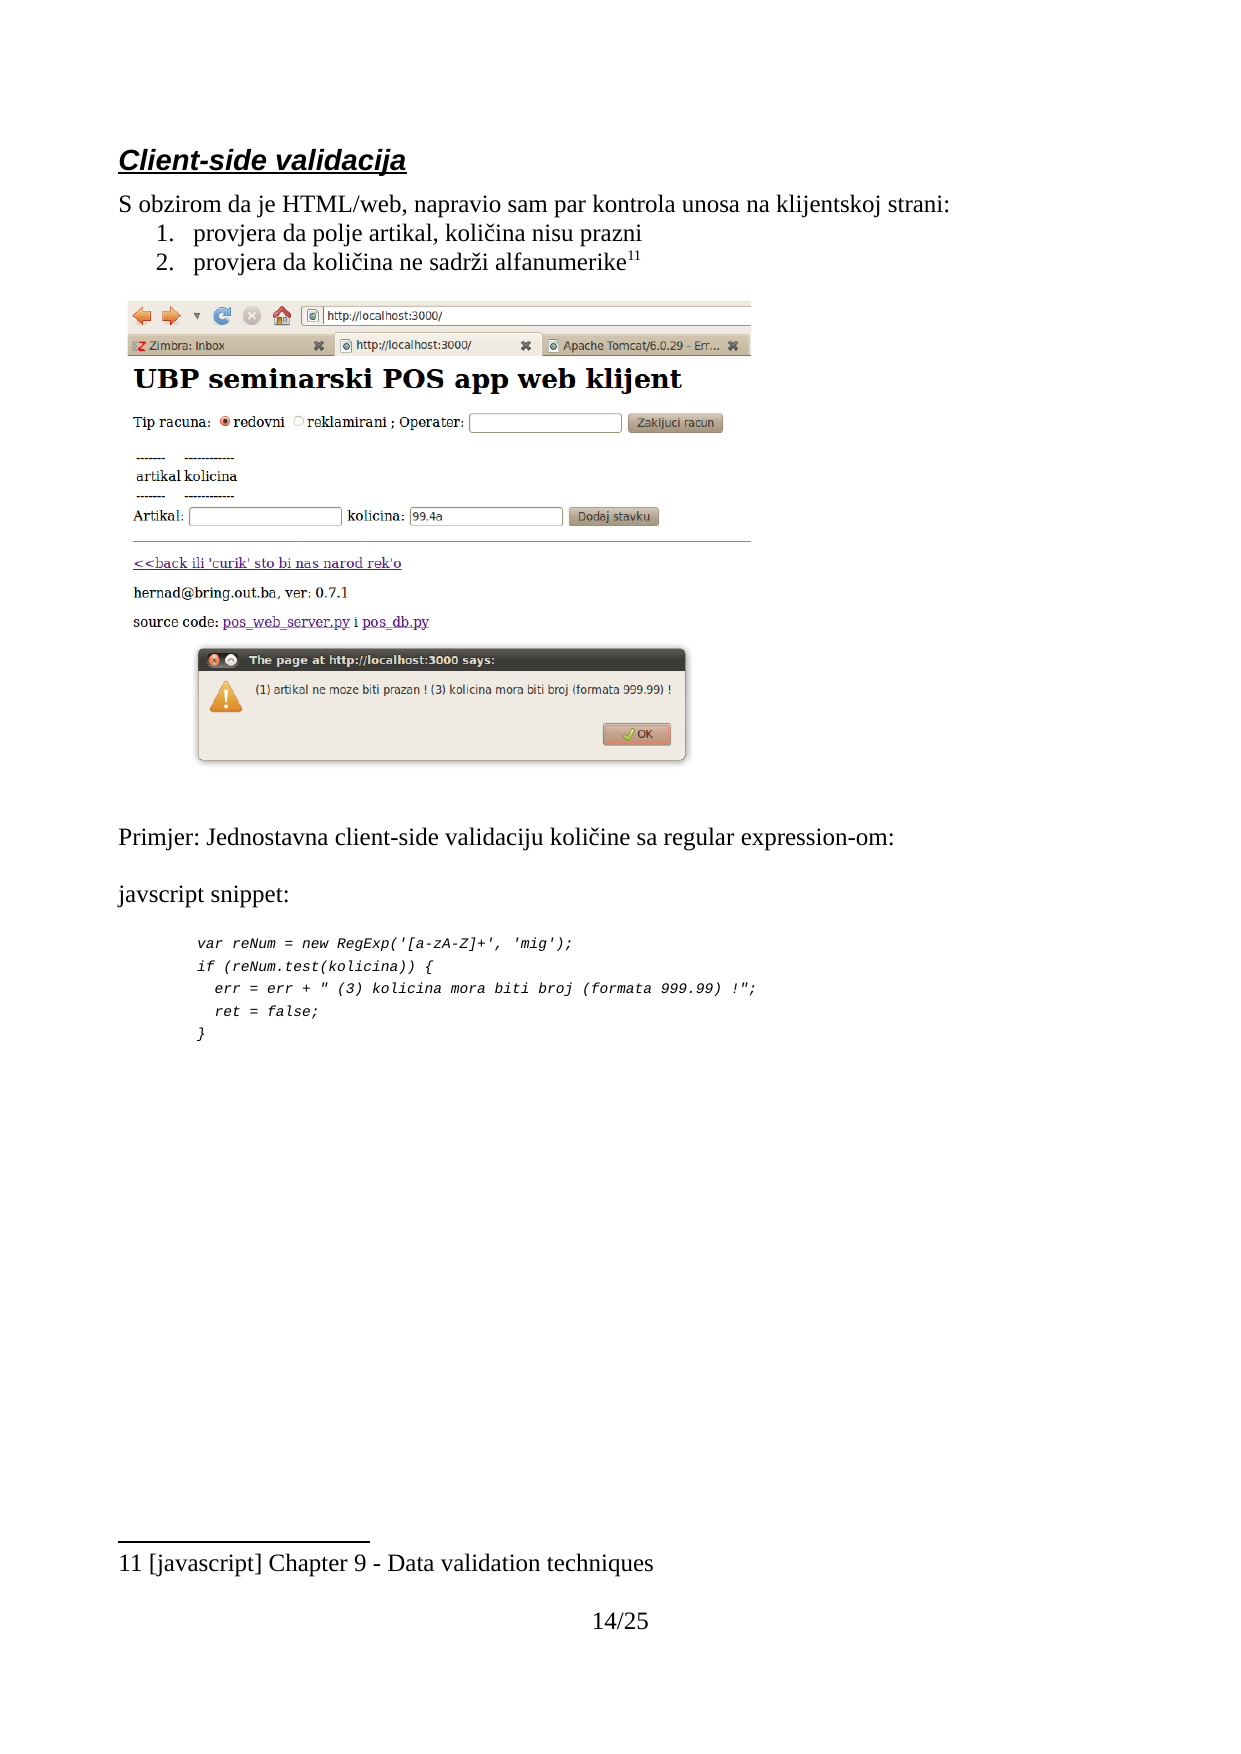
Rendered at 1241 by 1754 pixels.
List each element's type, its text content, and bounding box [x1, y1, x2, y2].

picture [127, 301, 752, 776]
text javscript snippet: [118, 879, 1122, 908]
list provjera da polje artikal, količina nisu prazni [156, 218, 1122, 247]
text if (reNum.test(kolicina)) { [118, 959, 1122, 976]
text err = err + " (3) kolicina mora biti broj (formata 999.99) !"; [118, 982, 1122, 998]
text var reNum = new RegExp('[a-zA-Z]+', 'mig'); [118, 937, 1122, 953]
list provjera da količina ne sadrži alfanumerike [156, 247, 1122, 275]
subtitle Client-side validacija [118, 143, 1122, 177]
text S obzirom da je HTML/web, napravio sam par kontrola unosa na klijentskoj strani: [118, 189, 1122, 218]
text Primjer: Jednostavna client-side validaciju količine sa regular expression-om: [118, 822, 1122, 850]
text } [118, 1027, 1122, 1043]
list [javascript] Chapter 9 - Data validation techniques [118, 1548, 1122, 1577]
text ret = false; [118, 1004, 1122, 1021]
